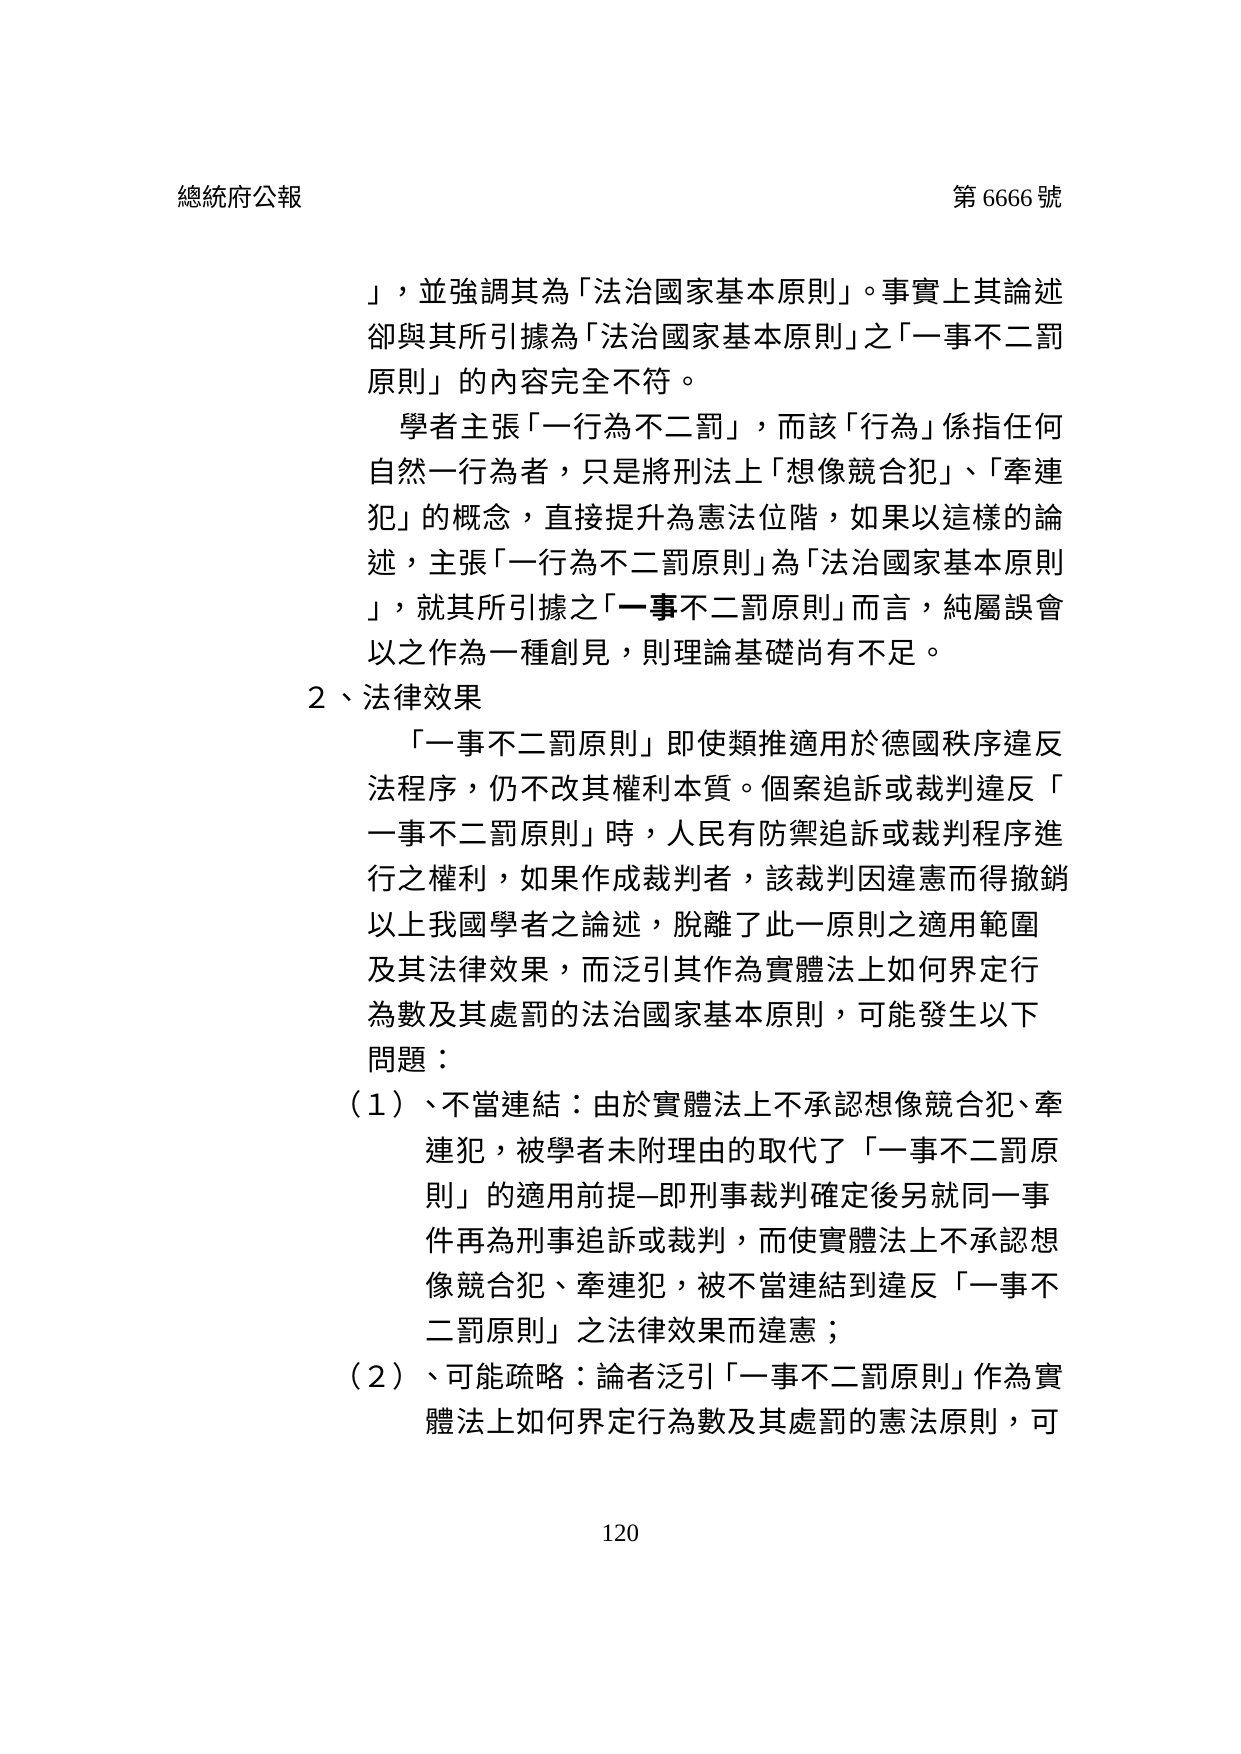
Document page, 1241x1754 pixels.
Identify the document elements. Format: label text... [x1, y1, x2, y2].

text （２）、可能疏略：論者泛引「一事不二罰原則」作為實體法上如何界定行為數及其處罰的憲法原則，可 [332, 1351, 1063, 1441]
text ２、法律效果 [177, 673, 1063, 718]
text 學者主張「一行為不二罰」，而該「行為」係指任何自然一行為者，只是將刑法上「想像競合犯」、「牽連犯」的概念，直接提升為憲法位階，如果以這樣的論述，主張「一行為不二罰原則」為「法治國家基本原則」，就其所引據之「一事不二罰原則」而言，純屬誤會；以之作為一種創見，則理論基礎尚有不足。 [367, 401, 1063, 673]
text 」，並強調其為「法治國家基本原則」。事實上其論述卻與其所引據為「法治國家基本原則」之「一事不二罰原則」的內容完全不符。 [367, 266, 1063, 401]
text （１）、不當連結：由於實體法上不承認想像競合犯、牽連犯，被學者未附理由的取代了「一事不二罰原則」的適用前提─即刑事裁判確定後另就同一事件再為刑事追訴或裁判，而使實體法上不承認想像競合犯、牽連犯，被不當連結到違反「一事不二罰原則」之法律效果而違憲； [332, 1079, 1063, 1351]
text 「一事不二罰原則」即使類推適用於德國秩序違反法程序，仍不改其權利本質。個案追訴或裁判違反「一事不二罰原則」時，人民有防禦追訴或裁判程序進行之權利，如果作成裁判者，該裁判因違憲而得撤銷。以上我國學者之論述，脫離了此一原則之適用範圍及其法律效果，而泛引其作為實體法上如何界定行為數及其處罰的法治國家基本原則，可能發生以下問題： [367, 718, 1063, 1079]
